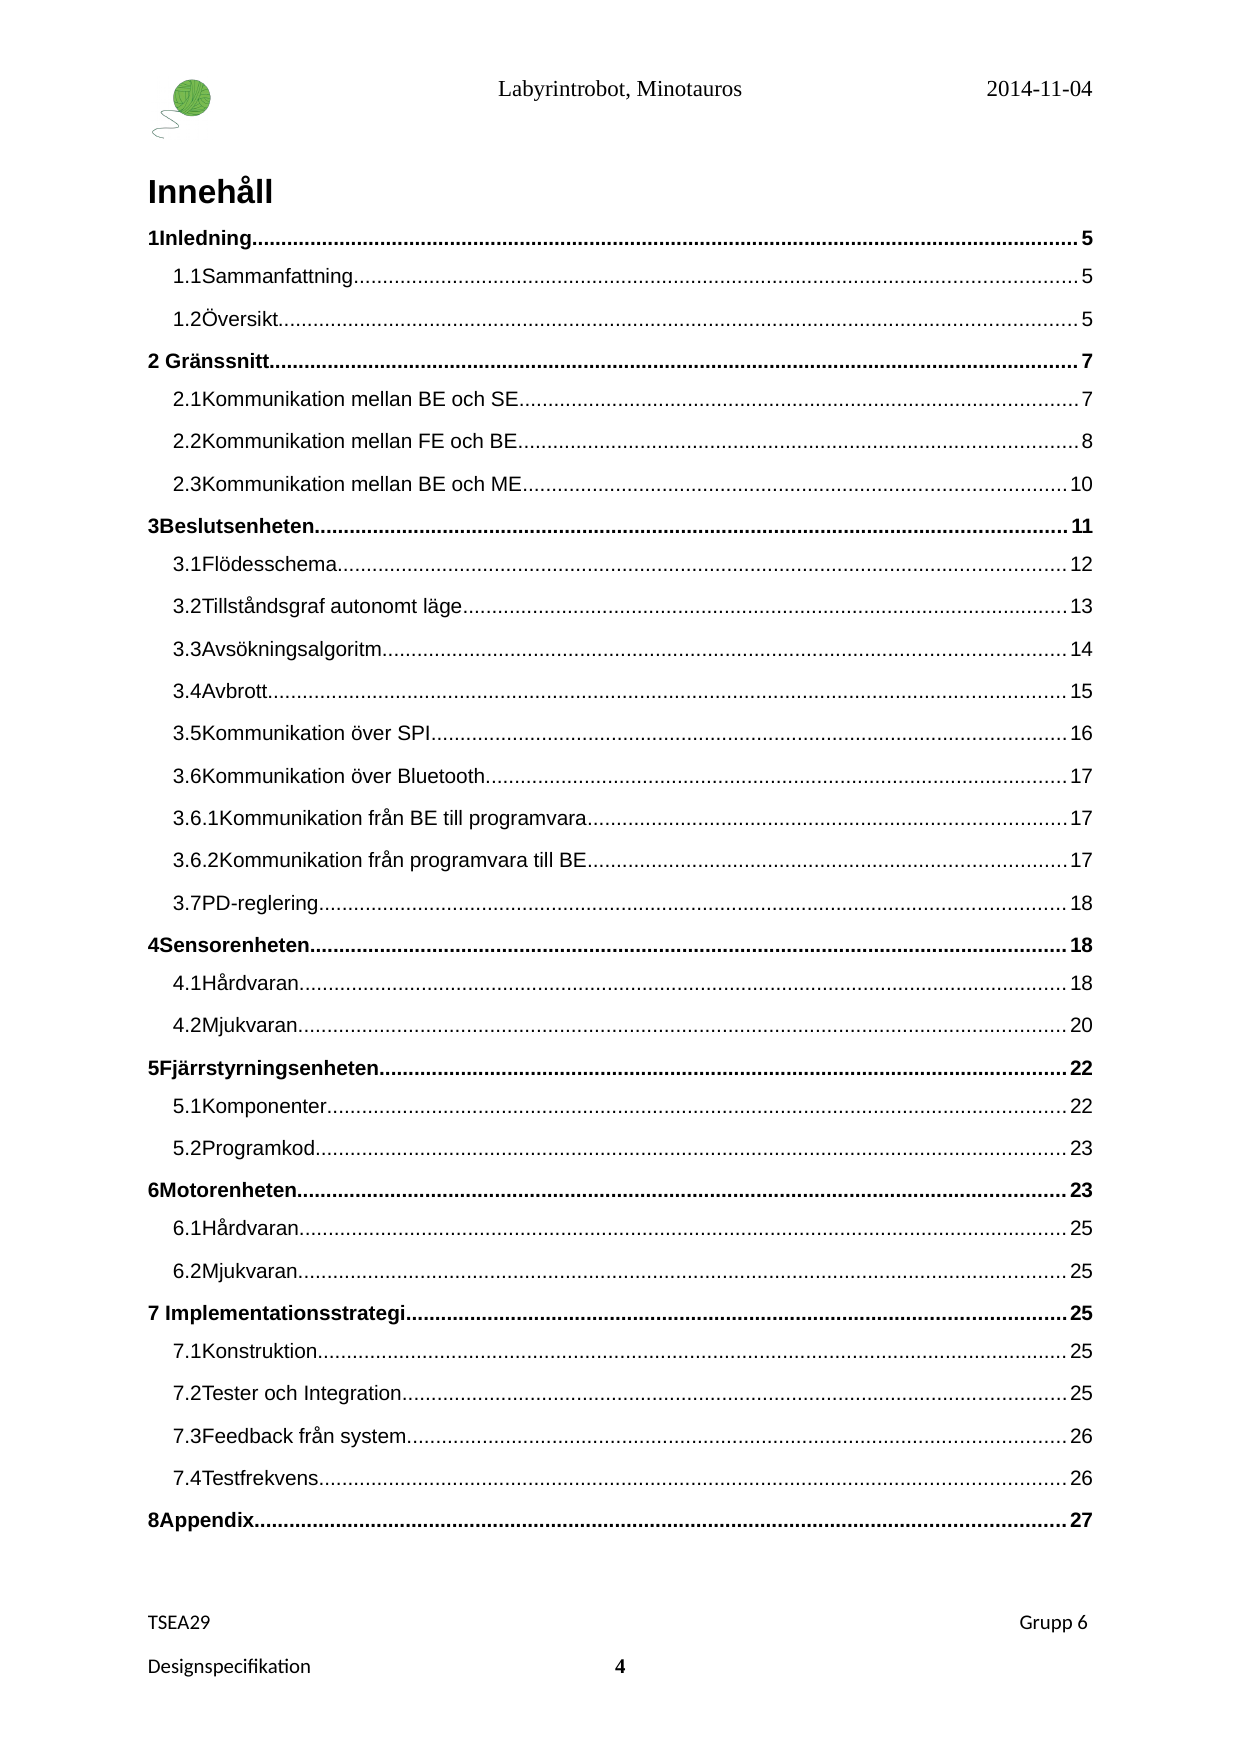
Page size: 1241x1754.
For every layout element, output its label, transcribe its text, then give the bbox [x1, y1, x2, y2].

text 3.4Avbrott 15 [173, 679, 1093, 703]
text 1.1Sammanfattning 5 [173, 264, 1093, 288]
text 6Motorenheten 23 [148, 1178, 1093, 1202]
text 2.3Kommunikation mellan BE och ME 10 [173, 472, 1093, 496]
text 2.1Kommunikation mellan BE och SE 7 [173, 387, 1093, 411]
text 3.1Flödesschema 12 [173, 552, 1093, 576]
text 3.6.1Kommunikation från BE till programvara 17 [173, 806, 1093, 830]
subtitle Innehåll [148, 173, 1093, 211]
text 2 Gränssnitt 7 [148, 349, 1093, 373]
text 7 Implementationsstrategi 25 [148, 1301, 1093, 1325]
text 2.2Kommunikation mellan FE och BE 8 [173, 429, 1093, 453]
text 7.3Feedback från system 26 [173, 1423, 1093, 1447]
text 7.2Tester och Integration 25 [173, 1381, 1093, 1405]
text 4Sensorenheten 18 [148, 933, 1093, 957]
text 3.5Kommunikation över SPI 16 [173, 721, 1093, 745]
text 6.1Hårdvaran 25 [173, 1216, 1093, 1240]
picture [150, 76, 214, 141]
text 5.2Programkod 23 [173, 1136, 1093, 1160]
text 5Fjärrstyrningsenheten 22 [148, 1055, 1093, 1079]
text 4.2Mjukvaran 20 [173, 1013, 1093, 1037]
text 1.2Översikt 5 [173, 307, 1093, 331]
text 1Inledning 5 [148, 226, 1093, 250]
text 3.3Avsökningsalgoritm 14 [173, 637, 1093, 661]
text 8Appendix 27 [148, 1508, 1093, 1532]
text 4.1Hårdvaran 18 [173, 971, 1093, 995]
text 6.2Mjukvaran 25 [173, 1258, 1093, 1282]
text 7.1Konstruktion 25 [173, 1339, 1093, 1363]
text 3.6.2Kommunikation från programvara till BE 17 [173, 848, 1093, 872]
text 3Beslutsenheten 11 [148, 514, 1093, 538]
text 3.7PD-reglering 18 [173, 890, 1093, 914]
text 3.6Kommunikation över Bluetooth 17 [173, 763, 1093, 787]
text 7.4Testfrekvens 26 [173, 1466, 1093, 1490]
text 5.1Komponenter 22 [173, 1093, 1093, 1117]
text 3.2Tillståndsgraf autonomt läge 13 [173, 594, 1093, 618]
